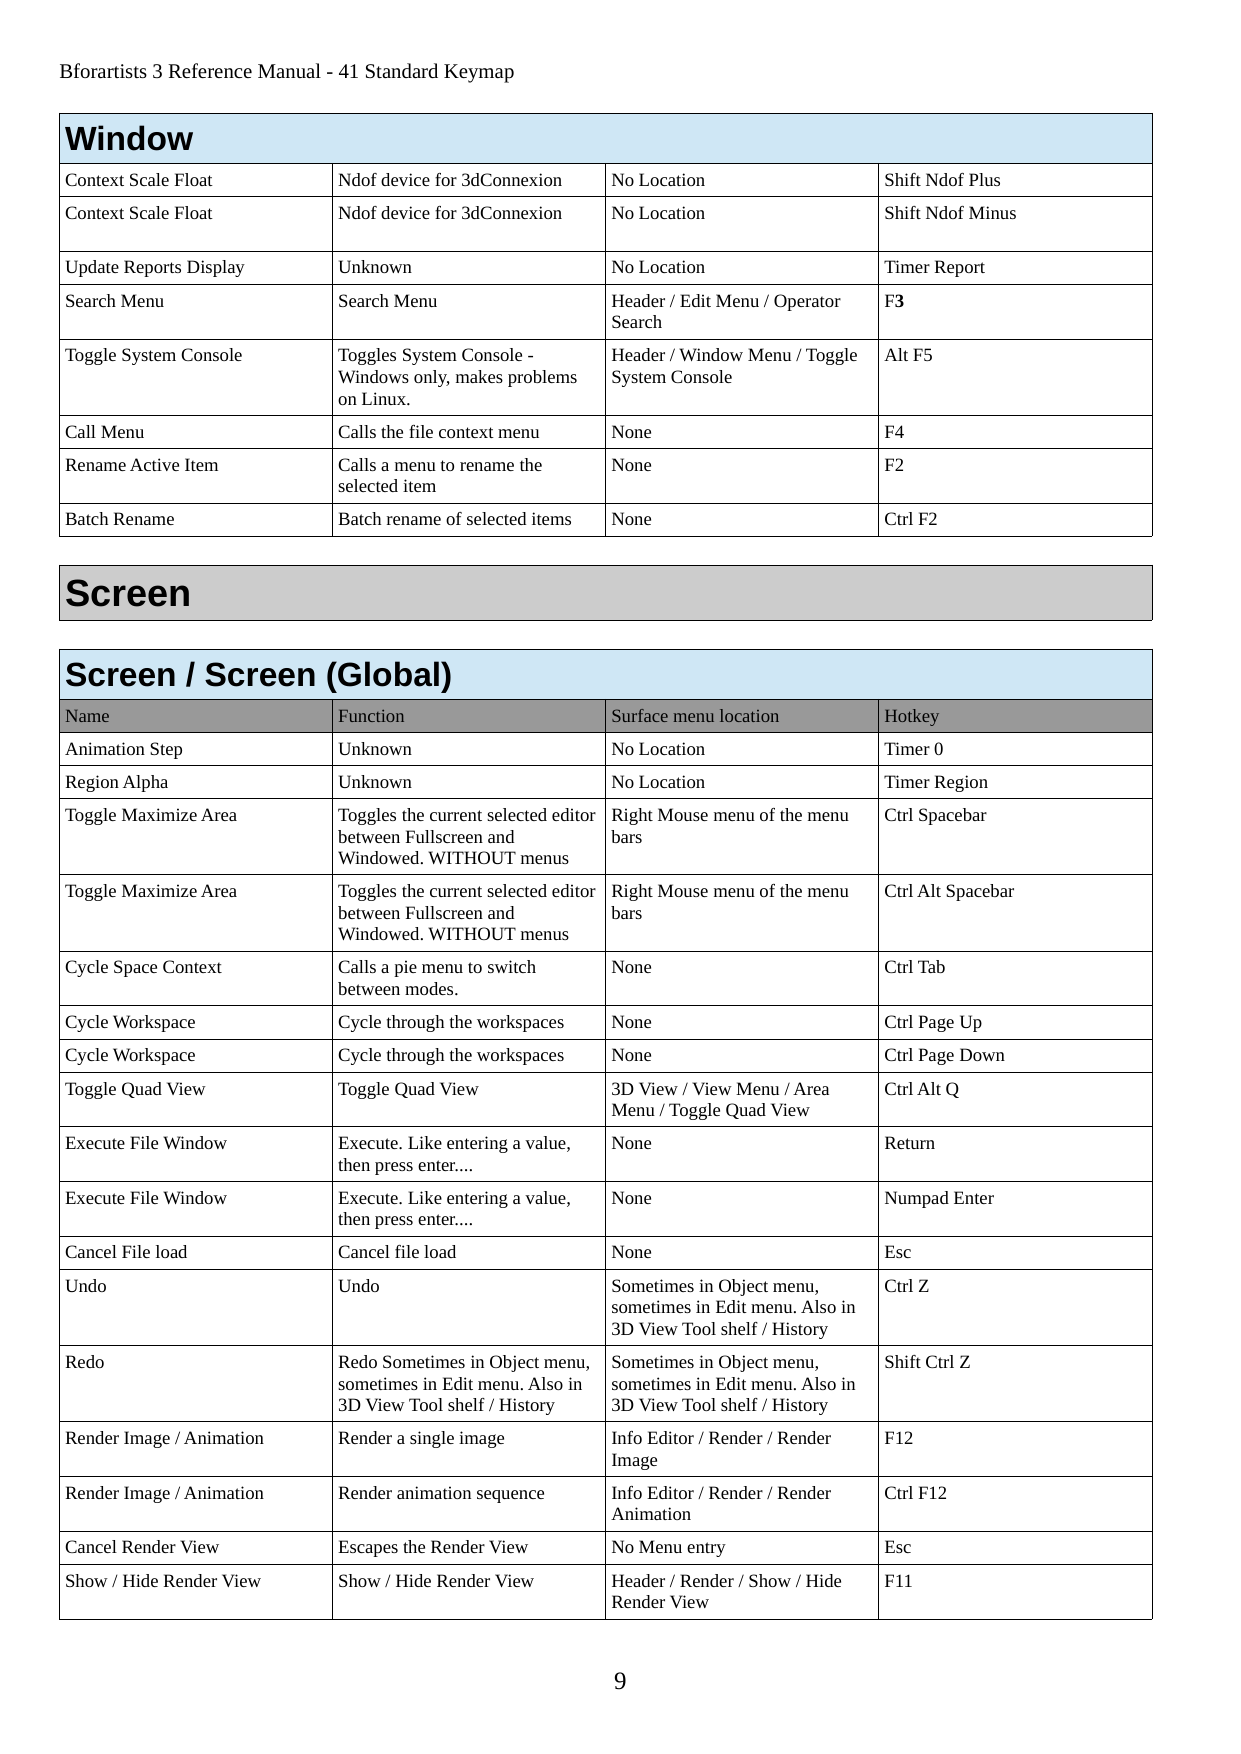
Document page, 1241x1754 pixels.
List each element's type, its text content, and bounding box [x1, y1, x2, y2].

table_cell Region Alpha [60, 766, 332, 798]
table_cell 3D View / View Menu / Area Menu / Toggle Quad View [606, 1073, 878, 1126]
table_cell Alt F5 [879, 340, 1152, 415]
table_cell Show / Hide Render View [333, 1565, 605, 1618]
table_cell Redo Sometimes in Object menu, sometimes in Edit menu. Also in 3D View Tool shelf / History [333, 1346, 605, 1421]
table_cell Batch rename of selected items [333, 504, 605, 536]
table_cell Call Menu [60, 416, 332, 448]
table_cell Unknown [333, 766, 605, 798]
table_cell No Menu entry [606, 1532, 878, 1564]
table_cell Timer 0 [879, 733, 1152, 765]
table_cell Ctrl Z [879, 1270, 1152, 1345]
table_cell Timer Report [879, 252, 1152, 284]
table_cell Name [60, 700, 332, 732]
table_cell Ctrl Alt Spacebar [879, 875, 1152, 951]
table_cell Timer Region [879, 766, 1152, 798]
table_cell Ctrl Page Down [879, 1040, 1152, 1072]
table_cell Ctrl F2 [879, 504, 1152, 536]
table_header Screen / Screen (Global) [60, 650, 1152, 699]
table_cell Header / Window Menu / Toggle System Console [606, 340, 878, 415]
table_cell Cancel file load [333, 1237, 605, 1269]
table_cell Cancel Render View [60, 1532, 332, 1564]
table_header Window [60, 114, 1152, 163]
table_cell None [606, 416, 878, 448]
table_cell Toggle Quad View [60, 1073, 332, 1126]
table_cell Ctrl Page Up [879, 1006, 1152, 1038]
table_cell F11 [879, 1565, 1152, 1618]
table_cell None [606, 952, 878, 1005]
table_cell Info Editor / Render / Render Image [606, 1422, 878, 1476]
table_cell None [606, 1182, 878, 1236]
table_cell Toggles System Console - Windows only, makes problems on Linux. [333, 340, 605, 415]
table_cell Toggles the current selected editor between Fullscreen and Windowed. WITHOUT menus [333, 799, 605, 874]
table_cell Cycle Workspace [60, 1040, 332, 1072]
table_cell Undo [60, 1270, 332, 1345]
table_cell Execute File Window [60, 1182, 332, 1236]
table_cell Sometimes in Object menu, sometimes in Edit menu. Also in 3D View Tool shelf / History [606, 1346, 878, 1421]
table_cell Show / Hide Render View [60, 1565, 332, 1618]
table_cell Header / Edit Menu / Operator Search [606, 285, 878, 338]
table_cell Calls a menu to rename the selected item [333, 449, 605, 502]
table_cell Update Reports Display [60, 252, 332, 284]
table_cell None [606, 1040, 878, 1072]
table_cell Toggles the current selected editor between Fullscreen and Windowed. WITHOUT menus [333, 875, 605, 951]
table_cell Search Menu [60, 285, 332, 338]
table_cell Batch Rename [60, 504, 332, 536]
table_cell No Location [606, 252, 878, 284]
table_cell Redo [60, 1346, 332, 1421]
table_cell Info Editor / Render / Render Animation [606, 1477, 878, 1531]
table_cell Cycle Workspace [60, 1006, 332, 1038]
table_cell Escapes the Render View [333, 1532, 605, 1564]
table_cell Numpad Enter [879, 1182, 1152, 1236]
table_cell Undo [333, 1270, 605, 1345]
table_cell None [606, 1237, 878, 1269]
table_cell Shift Ndof Plus [879, 164, 1152, 196]
table_cell Cycle Space Context [60, 952, 332, 1005]
table_cell None [606, 504, 878, 536]
table_cell F4 [879, 416, 1152, 448]
table_cell Context Scale Float [60, 164, 332, 196]
table_cell F2 [879, 449, 1152, 502]
table_cell Ctrl F12 [879, 1477, 1152, 1531]
table_cell Toggle System Console [60, 340, 332, 415]
table_cell No Location [606, 766, 878, 798]
table_cell Cycle through the workspaces [333, 1040, 605, 1072]
table_cell Ctrl Tab [879, 952, 1152, 1005]
table_cell Esc [879, 1532, 1152, 1564]
table_cell Hotkey [879, 700, 1152, 732]
table_cell Shift Ndof Minus [879, 197, 1152, 251]
table_cell Header / Render / Show / Hide Render View [606, 1565, 878, 1618]
table_cell Ctrl Spacebar [879, 799, 1152, 874]
table_cell Function [333, 700, 605, 732]
table_cell Rename Active Item [60, 449, 332, 502]
table_cell None [606, 449, 878, 502]
table_cell No Location [606, 733, 878, 765]
table_cell Unknown [333, 252, 605, 284]
table_cell No Location [606, 164, 878, 196]
table_cell Shift Ctrl Z [879, 1346, 1152, 1421]
table_cell F3 [879, 285, 1152, 338]
table_cell Unknown [333, 733, 605, 765]
table_cell Render animation sequence [333, 1477, 605, 1531]
table_cell Right Mouse menu of the menu bars [606, 875, 878, 951]
table_cell Context Scale Float [60, 197, 332, 251]
table_cell No Location [606, 197, 878, 251]
table_cell Sometimes in Object menu, sometimes in Edit menu. Also in 3D View Tool shelf / History [606, 1270, 878, 1345]
table_cell None [606, 1006, 878, 1038]
table_header Screen [60, 566, 1152, 620]
table_cell Animation Step [60, 733, 332, 765]
table_cell Toggle Maximize Area [60, 799, 332, 874]
table_cell Return [879, 1127, 1152, 1181]
table_cell Ndof device for 3dConnexion [333, 197, 605, 251]
table_cell Ctrl Alt Q [879, 1073, 1152, 1126]
table_cell Cycle through the workspaces [333, 1006, 605, 1038]
table_cell Ndof device for 3dConnexion [333, 164, 605, 196]
table_cell Toggle Maximize Area [60, 875, 332, 951]
table_cell Surface menu location [606, 700, 878, 732]
table_cell Execute File Window [60, 1127, 332, 1181]
table_cell Render a single image [333, 1422, 605, 1476]
table_cell Render Image / Animation [60, 1422, 332, 1476]
table_cell Search Menu [333, 285, 605, 338]
table_cell F12 [879, 1422, 1152, 1476]
table_cell Calls the file context menu [333, 416, 605, 448]
table_cell Cancel File load [60, 1237, 332, 1269]
table_cell Execute. Like entering a value, then press enter.... [333, 1182, 605, 1236]
table_cell Toggle Quad View [333, 1073, 605, 1126]
table_cell None [606, 1127, 878, 1181]
table_cell Right Mouse menu of the menu bars [606, 799, 878, 874]
table_cell Render Image / Animation [60, 1477, 332, 1531]
table_cell Calls a pie menu to switch between modes. [333, 952, 605, 1005]
table_cell Execute. Like entering a value, then press enter.... [333, 1127, 605, 1181]
table_cell Esc [879, 1237, 1152, 1269]
